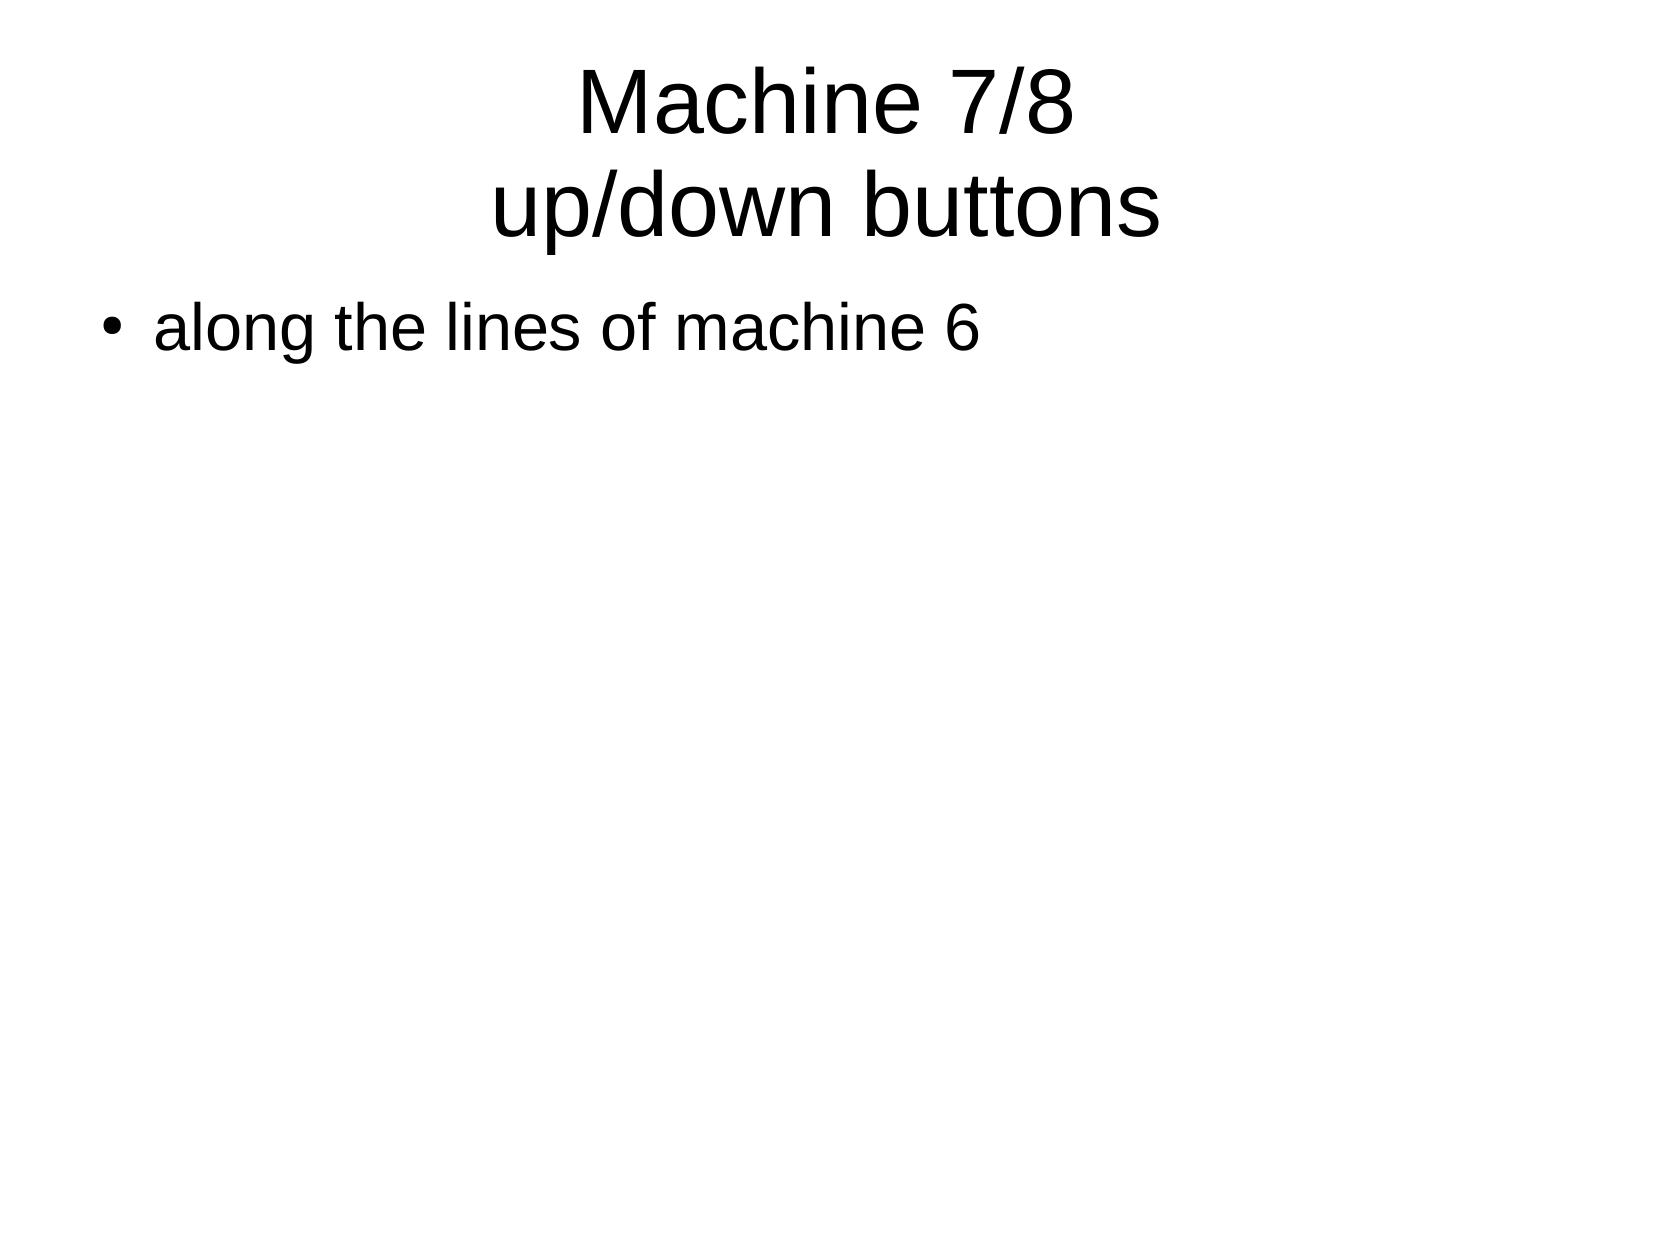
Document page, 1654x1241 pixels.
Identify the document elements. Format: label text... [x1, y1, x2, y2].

list along the lines of machine 6 [82, 290, 1571, 1109]
title Machine 7/8 up/down buttons [82, 50, 1571, 256]
